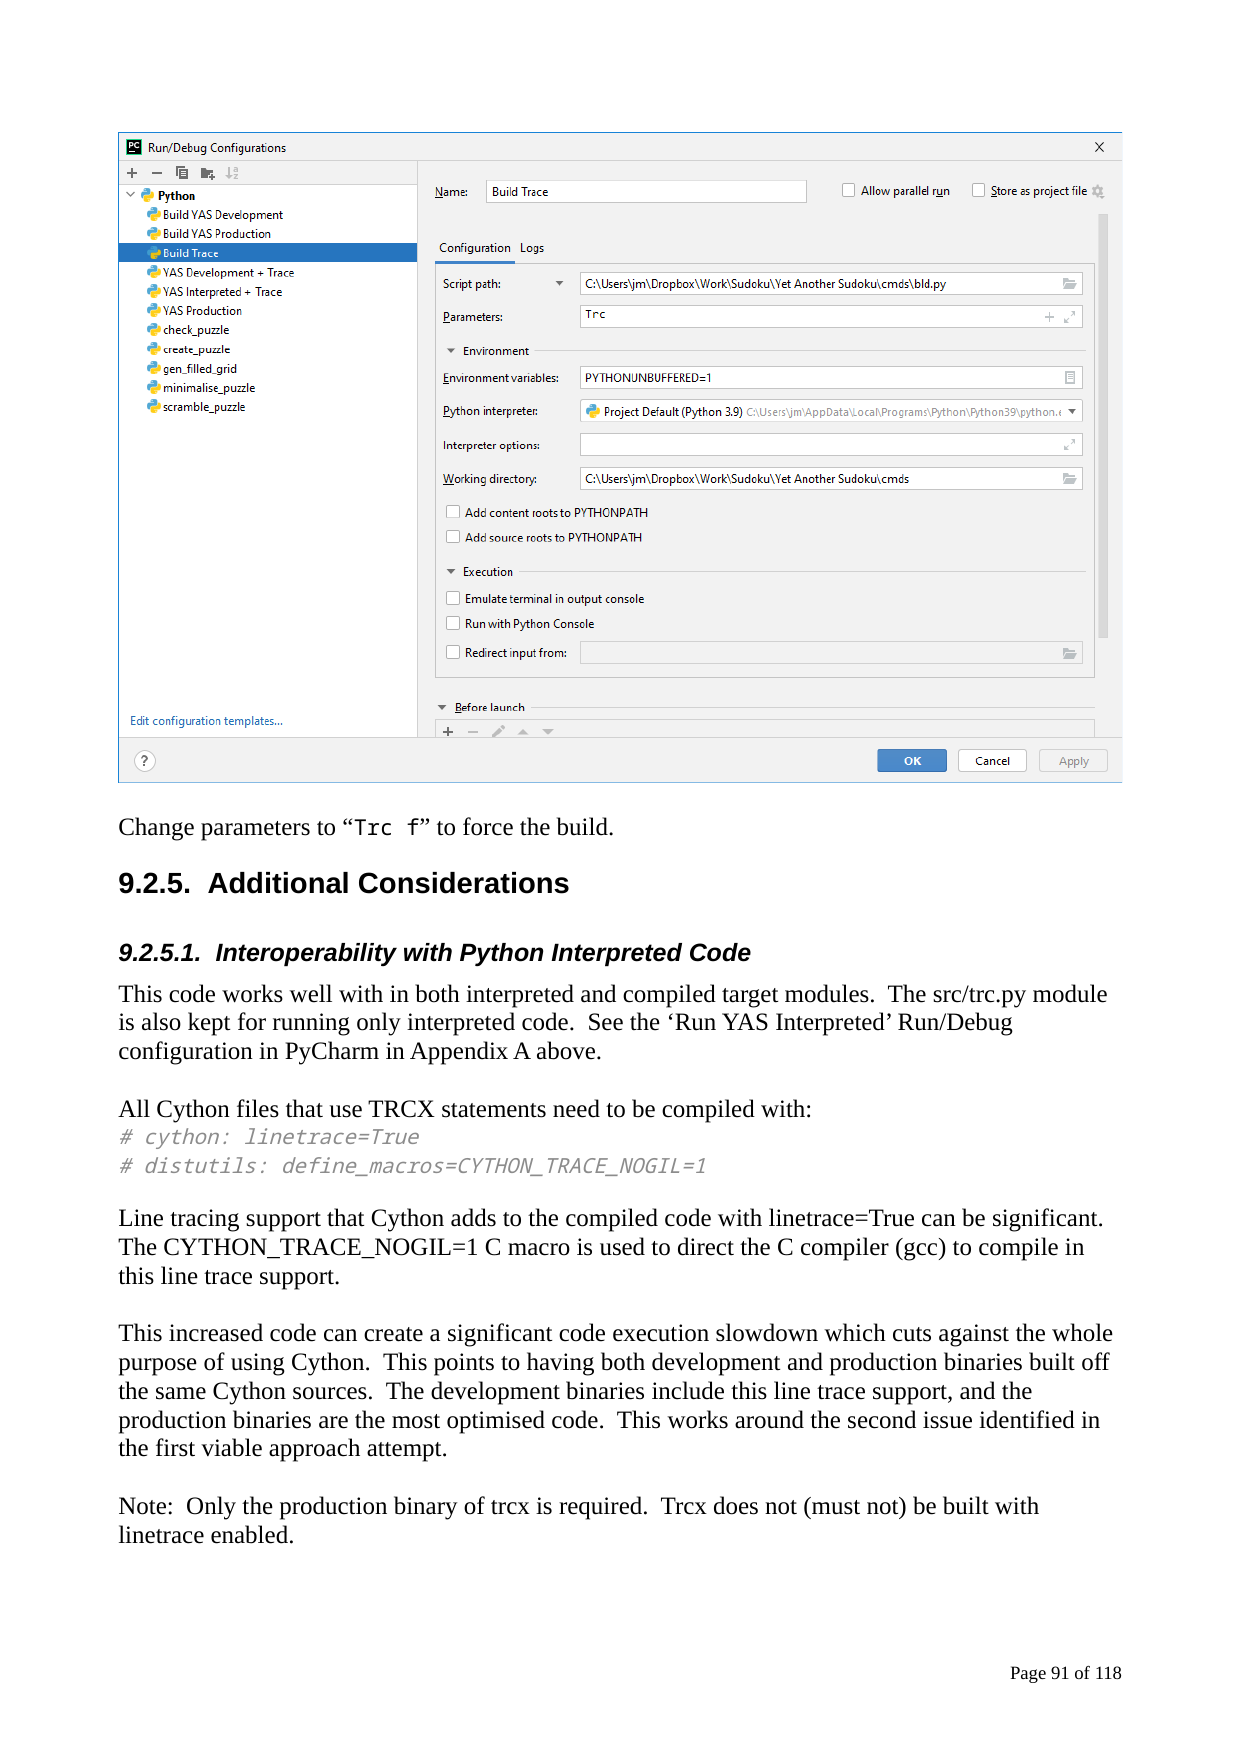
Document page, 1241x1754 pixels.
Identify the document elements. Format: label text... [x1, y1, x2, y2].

subtitle Interoperability with Python Interpreted Code [118, 937, 1122, 966]
picture [118, 132, 1123, 783]
text Change parameters to “Trc f” to force the build. [118, 812, 1122, 841]
text This code works well with in both interpreted and compiled target modules. The src/trc.py module is also kept for running only interpreted code. See the ‘Run YAS Interpreted’ Run/Debug configuration in PyCharm in Appendix A above. [118, 979, 1122, 1065]
text # cython: linetrace=True # distutils: define_macros=CYTHON_TRACE_NOGIL=1 [118, 1122, 1122, 1179]
text This increased code can create a significant code execution slowdown which cuts against the whole purpose of using Cython. This points to having both development and production binaries built off the same Cython sources. The development binaries include this line trace support, and the production binaries are the most optimised code. This works around the second issue identified in the first viable approach attempt. [118, 1318, 1122, 1462]
text Note: Only the production binary of trcx is required. Trcx does not (must not) be built with linetrace enabled. [118, 1491, 1122, 1548]
text All Cython files that use TRCX statements need to be compiled with: [118, 1094, 1122, 1122]
text Line tracing support that Cython adds to the compiled code with linetrace=True can be significant. The CYTHON_TRACE_NOGIL=1 C macro is used to direct the C compiler (gcc) to compile in this line trace support. [118, 1203, 1122, 1290]
subtitle Additional Considerations [118, 866, 1122, 900]
